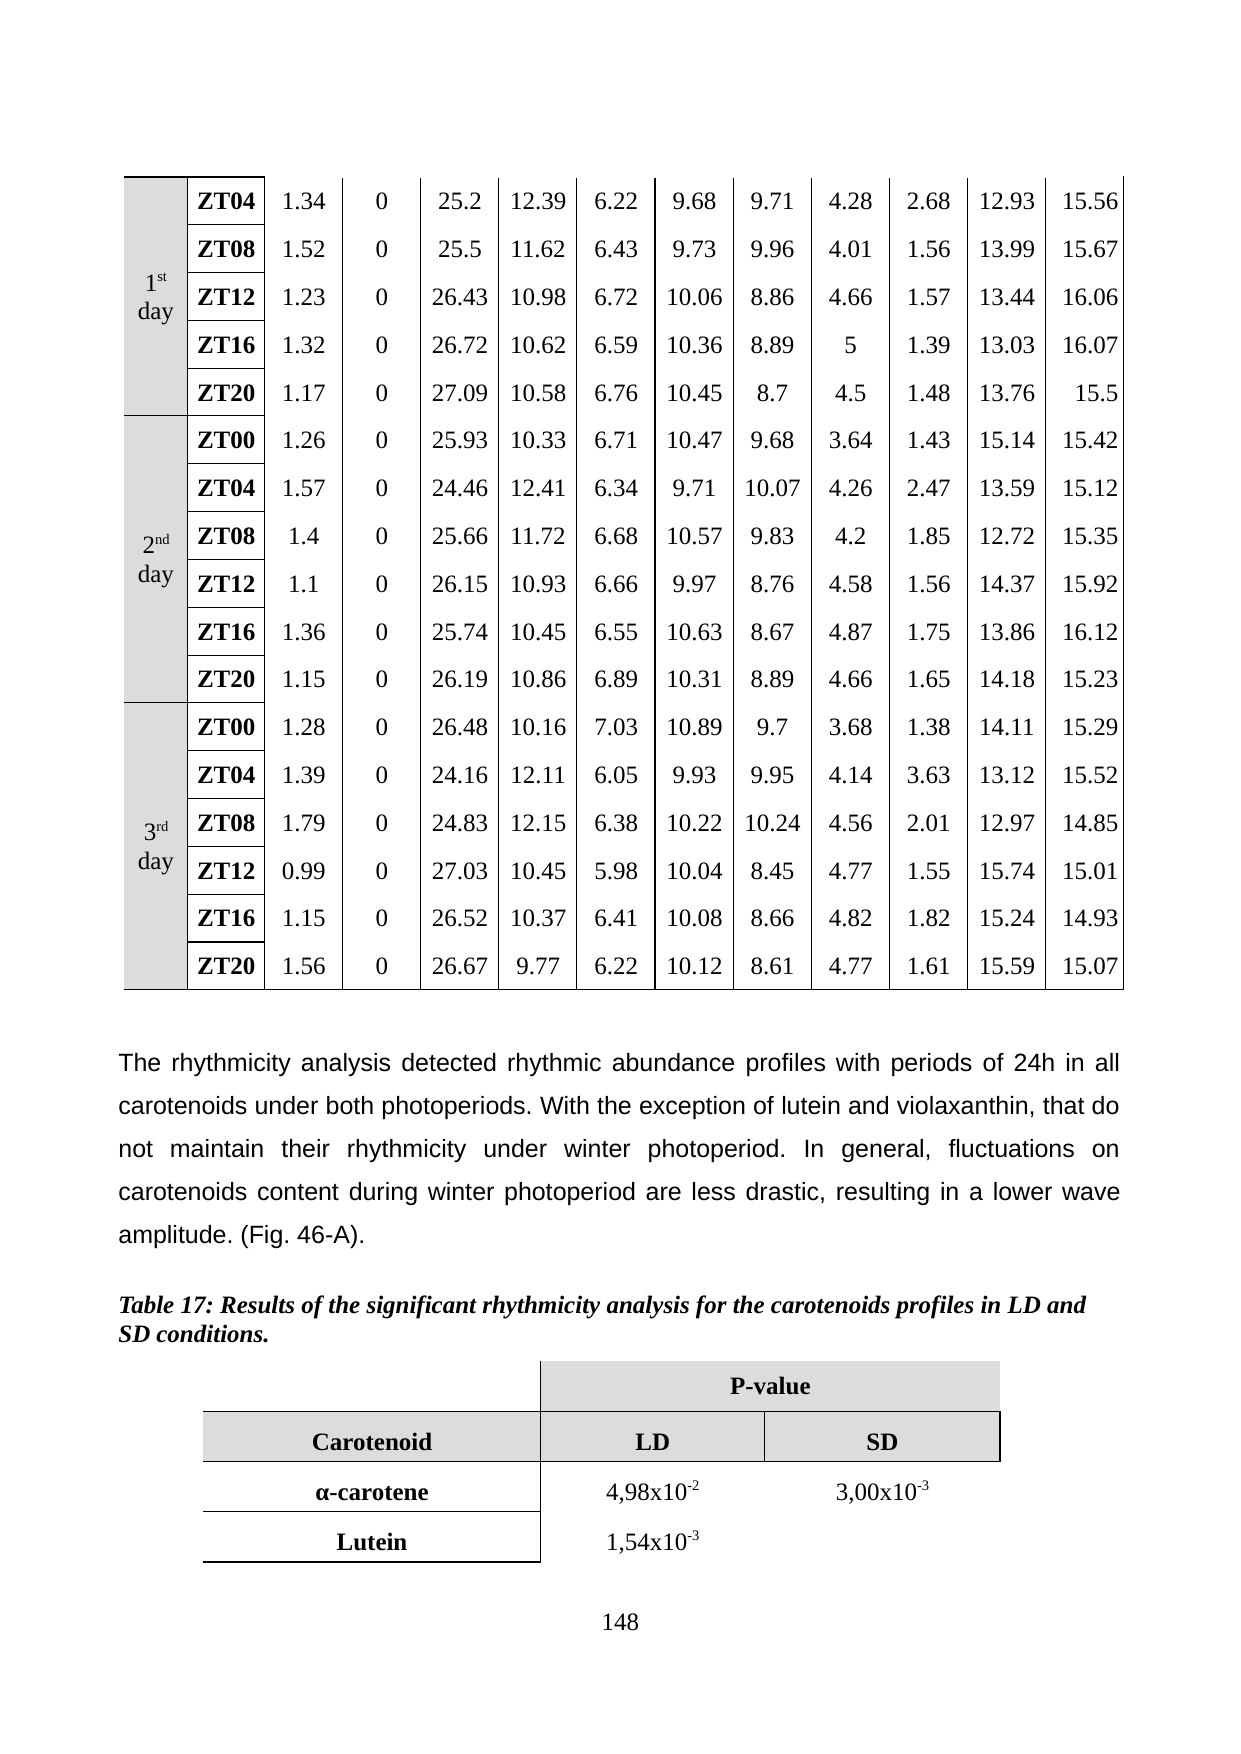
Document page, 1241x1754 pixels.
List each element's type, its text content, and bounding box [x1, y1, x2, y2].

table_cell 1,26 [265, 415, 342, 463]
table_cell ZT12 [188, 273, 264, 320]
table_cell 1,39 [265, 750, 342, 798]
table_cell 1,39 [890, 320, 967, 368]
table_cell 0 [343, 655, 420, 702]
table_cell ZT20 [188, 943, 264, 989]
table_cell 12,93 [968, 176, 1046, 224]
table_cell 6,89 [577, 655, 654, 702]
table_cell 15,07 [1046, 941, 1123, 989]
table_cell 6,22 [577, 941, 654, 989]
table_cell 1,57 [890, 272, 967, 320]
table_cell 1,38 [890, 702, 967, 750]
table_cell 14,37 [968, 559, 1045, 607]
table_cell 13,12 [968, 750, 1045, 798]
table_cell 8,89 [734, 320, 811, 368]
table_cell 9,68 [655, 176, 733, 224]
table_cell 15,42 [1046, 415, 1123, 463]
table_cell 4,77 [812, 846, 889, 893]
table_cell 15,24 [968, 894, 1045, 941]
table_cell 6,76 [577, 368, 654, 415]
text The rhythmicity analysis detected rhythmic abundance profiles with periods of 24h in all carotenoids under both photoperiods. With the exception of lutein and violaxanthin, that do not maintain their rhythmicity under winter photoperiod. In general, fluctuations on carotenoids content during winter photoperiod are less drastic, resulting in a lower wave amplitude. (Fig. 46-A). [118, 1048, 1122, 1249]
table_cell 6,22 [577, 176, 655, 224]
table_cell 1,54x10-3 [541, 1511, 764, 1561]
table_cell 10,45 [499, 607, 576, 654]
table_cell 26,19 [421, 655, 498, 702]
table_cell 1,4 [265, 511, 342, 559]
table_cell 1,48 [890, 368, 967, 415]
table_cell 9,96 [734, 224, 811, 272]
table_cell ZT20 [188, 656, 264, 702]
table_cell 6,59 [577, 320, 654, 368]
table_cell ZT20 [188, 369, 264, 415]
table_cell 10,08 [656, 894, 733, 941]
table_cell 6,55 [577, 607, 654, 654]
table_cell 3,68 [812, 702, 889, 750]
table_cell 9,95 [734, 750, 811, 798]
table_cell ZT16 [188, 608, 264, 654]
table_cell 4,82 [812, 894, 889, 941]
table_cell 15,01 [1046, 846, 1123, 893]
table_cell 6,05 [577, 750, 654, 798]
table_cell 12,97 [968, 798, 1045, 846]
table_cell 6,43 [577, 224, 654, 272]
table_cell 1,32 [265, 320, 342, 368]
table_cell ZT04 [188, 751, 264, 798]
table_cell 2nd day [124, 416, 187, 702]
table_cell ZT16 [188, 895, 264, 941]
table_cell 0 [343, 894, 420, 941]
table_cell 0 [343, 511, 420, 559]
table_cell 15,14 [968, 415, 1045, 463]
table_cell 13,86 [968, 607, 1045, 654]
table_cell 4,98x10-2 [541, 1462, 764, 1511]
table_cell 1st day [124, 178, 187, 415]
table_cell ZT16 [188, 321, 264, 368]
table_cell 0 [343, 607, 420, 654]
table_cell 0 [343, 559, 420, 607]
table_cell 4,14 [812, 750, 889, 798]
table_cell 10,07 [734, 463, 811, 511]
table_cell 10,57 [656, 511, 733, 559]
text Table 17: Results of the significant rhythmicity analysis for the carotenoids profiles in LD and SD conditions. [118, 1291, 1122, 1348]
table_cell ZT04 [188, 178, 264, 224]
table_cell 25,66 [421, 511, 498, 559]
table_cell 0 [343, 798, 420, 846]
table_cell Lutein [203, 1512, 540, 1561]
table_cell 1,56 [890, 559, 967, 607]
table_cell 10,63 [656, 607, 733, 654]
table_cell 26,43 [421, 272, 498, 320]
table_cell Carotenoid [203, 1412, 540, 1461]
table_cell 6,38 [577, 798, 654, 846]
table_cell ZT12 [188, 560, 264, 607]
table_cell 9,77 [499, 941, 576, 989]
table_cell 0 [343, 176, 421, 224]
table_cell 8,86 [734, 272, 811, 320]
table_cell 14,93 [1046, 894, 1123, 941]
table_cell 15,67 [1046, 224, 1123, 272]
table_cell 10,16 [499, 702, 576, 750]
table_cell 9,68 [734, 415, 811, 463]
table_cell 6,71 [577, 415, 654, 463]
table_cell 4,66 [812, 272, 889, 320]
table_cell 4,26 [812, 463, 889, 511]
table_cell 15,92 [1046, 559, 1123, 607]
table_cell 0 [343, 224, 420, 272]
table_cell 0 [343, 415, 420, 463]
table_cell 0 [343, 463, 420, 511]
table_cell SD [765, 1412, 999, 1461]
table_cell 13,99 [968, 224, 1045, 272]
table_cell 4,66 [812, 655, 889, 702]
table_cell 1,55 [890, 846, 967, 893]
table_cell 10,12 [656, 941, 733, 989]
table_cell 9,71 [733, 176, 811, 224]
table_cell 1,52 [265, 224, 342, 272]
table_cell 1,79 [265, 798, 342, 846]
table_cell 11,62 [499, 224, 576, 272]
table_cell 10,62 [499, 320, 576, 368]
table_cell 1,82 [890, 894, 967, 941]
table_cell 0 [343, 846, 420, 893]
table_cell LD [541, 1412, 764, 1461]
table_cell 12,41 [499, 463, 576, 511]
table_cell 14,85 [1046, 798, 1123, 846]
table_cell 6,72 [577, 272, 654, 320]
table_cell 1,56 [890, 224, 967, 272]
table_cell 1,85 [890, 511, 967, 559]
table_cell 9,7 [734, 702, 811, 750]
table_cell 1,28 [265, 702, 342, 750]
table_cell 6,41 [577, 894, 654, 941]
table_cell ZT08 [188, 512, 264, 559]
table_cell 0 [343, 702, 420, 750]
table_cell 6,34 [577, 463, 654, 511]
table_cell 9,73 [656, 224, 733, 272]
table_cell 10,45 [656, 368, 733, 415]
table_cell 4,87 [812, 607, 889, 654]
table_cell 24,16 [421, 750, 498, 798]
table_cell 15,5 [1046, 368, 1123, 415]
table_cell 0 [343, 941, 420, 989]
table_cell 10,31 [656, 655, 733, 702]
table_cell [764, 1511, 1000, 1561]
table_cell 1,61 [890, 941, 967, 989]
table_cell 15,74 [968, 846, 1045, 893]
table_cell 1,75 [890, 607, 967, 654]
table_cell 26,48 [421, 702, 498, 750]
table_cell 13,44 [968, 272, 1045, 320]
table_cell 16,06 [1046, 272, 1123, 320]
table_cell 7,03 [577, 702, 654, 750]
table_cell 25,2 [421, 176, 499, 224]
table_cell 11,72 [499, 511, 576, 559]
table_cell 13,03 [968, 320, 1045, 368]
table_cell 10,33 [499, 415, 576, 463]
table_cell 12,11 [499, 750, 576, 798]
table_cell 10,04 [656, 846, 733, 893]
table_cell α-carotene [203, 1462, 540, 1511]
table_cell 8,45 [734, 846, 811, 893]
table_cell 10,86 [499, 655, 576, 702]
table_cell 24,46 [421, 463, 498, 511]
table_cell 8,76 [734, 559, 811, 607]
table_cell 10,47 [656, 415, 733, 463]
table_cell 15,56 [1046, 176, 1123, 224]
table_cell 2,47 [890, 463, 967, 511]
table_cell 27,03 [421, 846, 498, 893]
table_cell 26,67 [421, 941, 498, 989]
table_cell 4,56 [812, 798, 889, 846]
table_cell 8,7 [734, 368, 811, 415]
table_cell 12,15 [499, 798, 576, 846]
table_cell 26,15 [421, 559, 498, 607]
table_cell 12,72 [968, 511, 1045, 559]
table_cell ZT00 [188, 703, 264, 750]
table_cell 15,23 [1046, 655, 1123, 702]
table_cell ZT04 [188, 464, 264, 511]
table_cell 1,15 [265, 894, 342, 941]
table_cell 15,29 [1046, 702, 1123, 750]
table_cell 3,63 [890, 750, 967, 798]
table_cell 1,43 [890, 415, 967, 463]
table_cell 0 [343, 272, 420, 320]
table_cell 6,68 [577, 511, 654, 559]
table_cell ZT08 [188, 799, 264, 846]
table_cell 10,37 [499, 894, 576, 941]
table_cell 1,65 [890, 655, 967, 702]
table_cell 10,24 [734, 798, 811, 846]
table_cell 14,18 [968, 655, 1045, 702]
table_cell 6,66 [577, 559, 654, 607]
table_cell 16,07 [1046, 320, 1123, 368]
table_cell 0,99 [265, 846, 342, 893]
table_cell 15,35 [1046, 511, 1123, 559]
table_cell 16,12 [1046, 607, 1123, 654]
table_cell 5,98 [577, 846, 654, 893]
table_cell 25,93 [421, 415, 498, 463]
table_cell 3,64 [812, 415, 889, 463]
table_header P-value [541, 1361, 1000, 1411]
table_cell 8,66 [734, 894, 811, 941]
table_cell 15,59 [968, 941, 1045, 989]
table_cell 3rd day [124, 703, 187, 989]
table_cell 15,52 [1046, 750, 1123, 798]
table_cell 13,76 [968, 368, 1045, 415]
table_cell 8,67 [734, 607, 811, 654]
table_cell 4,01 [812, 224, 889, 272]
table_cell 24,83 [421, 798, 498, 846]
table_cell 14,11 [968, 702, 1045, 750]
table_cell 0 [343, 320, 420, 368]
table_cell 25,5 [421, 224, 498, 272]
table_cell ZT12 [188, 847, 264, 893]
table_cell 3,00x10-3 [764, 1462, 1000, 1511]
table_cell 9,71 [656, 463, 733, 511]
table_cell 10,89 [656, 702, 733, 750]
table_cell 15,12 [1046, 463, 1123, 511]
table_cell 12,39 [499, 176, 577, 224]
table_cell 1,15 [265, 655, 342, 702]
table_cell 10,98 [499, 272, 576, 320]
table_cell 9,93 [656, 750, 733, 798]
table_cell 8,89 [734, 655, 811, 702]
table_cell 1,56 [265, 941, 342, 989]
table_cell 4,5 [812, 368, 889, 415]
table_cell 27,09 [421, 368, 498, 415]
table_cell 0 [343, 750, 420, 798]
table_cell 0 [343, 368, 420, 415]
table_cell 1,57 [265, 463, 342, 511]
table_cell 4,28 [811, 176, 889, 224]
table_cell 1,36 [265, 607, 342, 654]
table_cell 4,58 [812, 559, 889, 607]
table_cell 9,83 [734, 511, 811, 559]
table_cell 26,72 [421, 320, 498, 368]
table_cell 13,59 [968, 463, 1045, 511]
table_cell 8,61 [734, 941, 811, 989]
table_cell 1,23 [265, 272, 342, 320]
table_cell 4,2 [812, 511, 889, 559]
table_header [203, 1361, 540, 1411]
table_cell 10,45 [499, 846, 576, 893]
table_cell 10,58 [499, 368, 576, 415]
table_cell ZT08 [188, 225, 264, 272]
table_cell 10,22 [656, 798, 733, 846]
table_cell 26,52 [421, 894, 498, 941]
table_cell 25,74 [421, 607, 498, 654]
table_cell 1,1 [265, 559, 342, 607]
table_cell 1,17 [265, 368, 342, 415]
table_cell 4,77 [812, 941, 889, 989]
table_cell 9,97 [656, 559, 733, 607]
table_cell 1,34 [265, 176, 342, 224]
table_cell ZT00 [188, 416, 264, 463]
table_cell 10,06 [656, 272, 733, 320]
table_cell 10,93 [499, 559, 576, 607]
table_cell 5 [812, 320, 889, 368]
table_cell 2,68 [889, 176, 967, 224]
table_cell 2,01 [890, 798, 967, 846]
table_cell 10,36 [656, 320, 733, 368]
